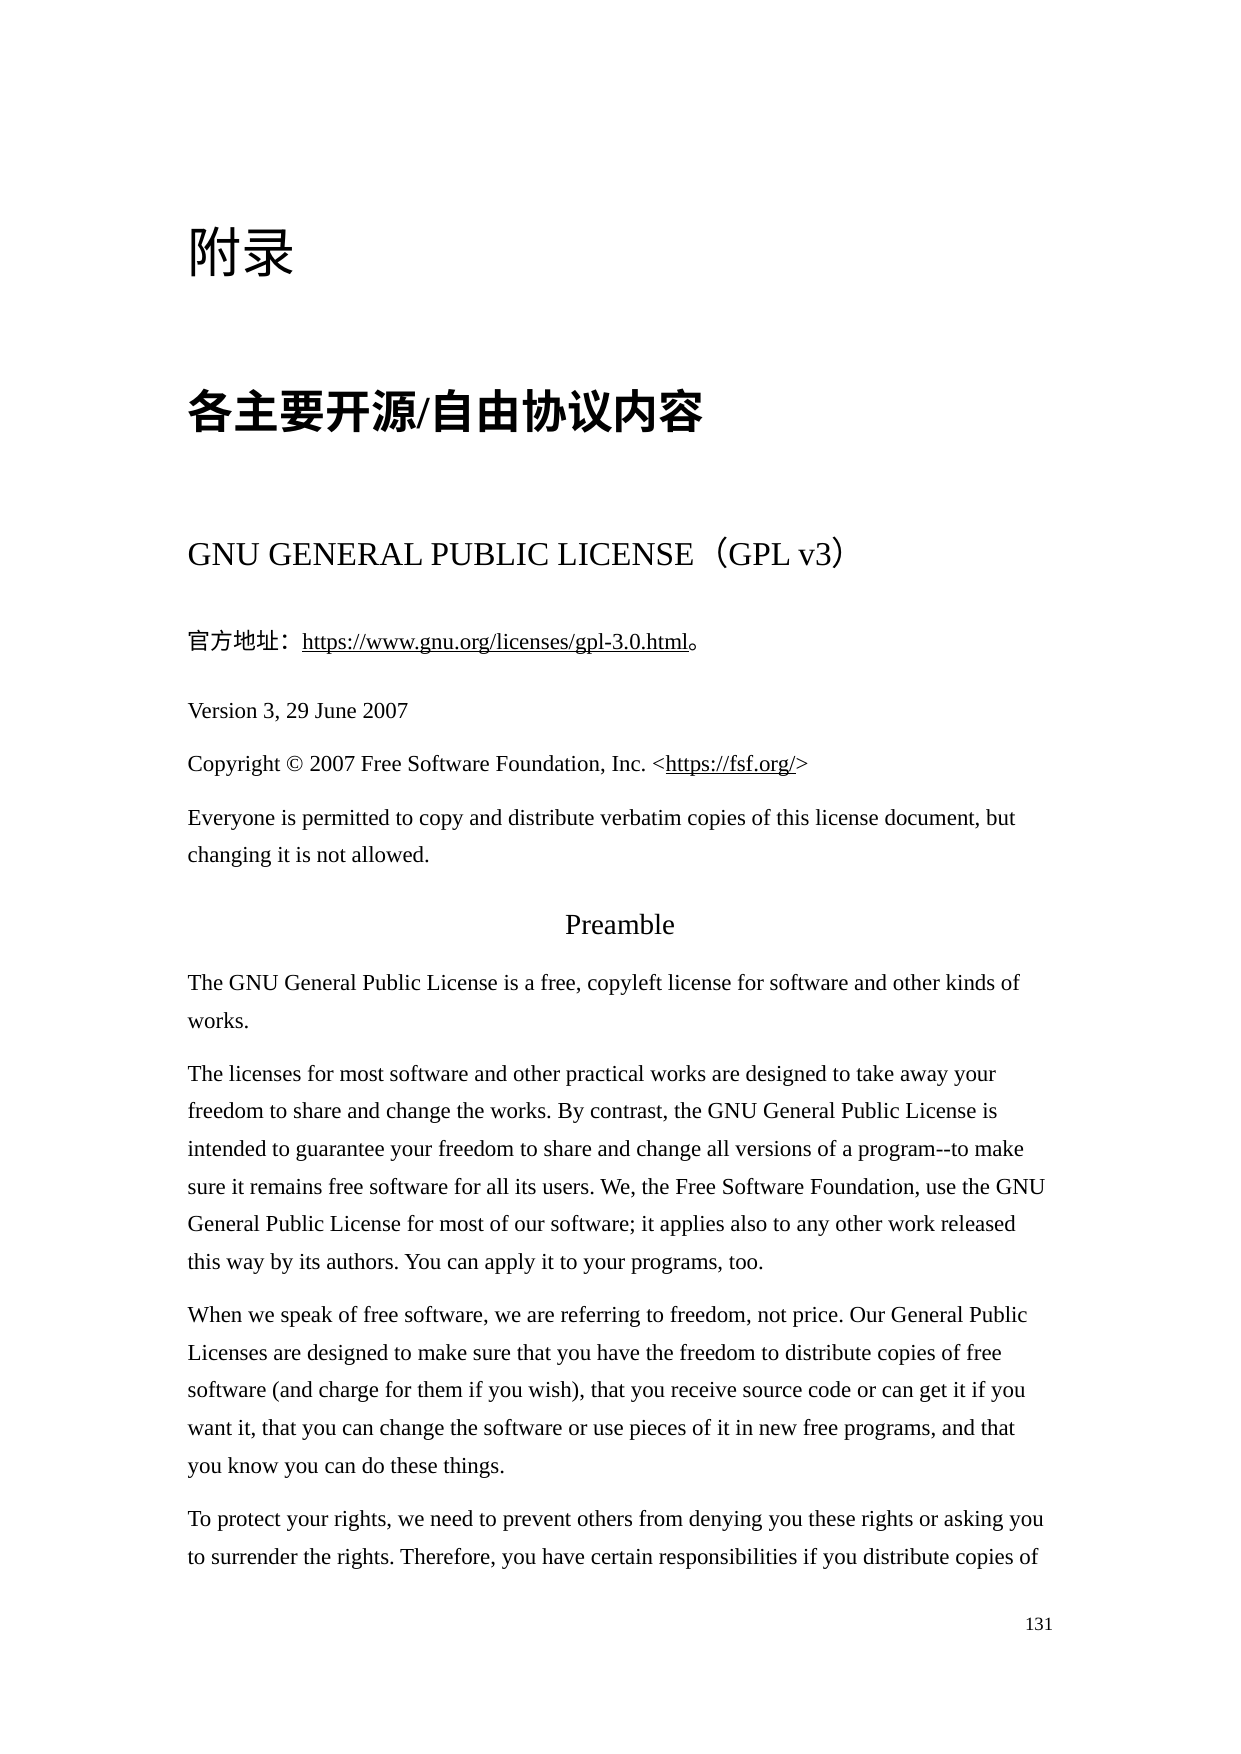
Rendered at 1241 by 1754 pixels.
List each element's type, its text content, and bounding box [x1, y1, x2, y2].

subtitle GNU GENERAL PUBLIC LICENSE（GPL v3） [187, 518, 1053, 583]
text 官方地址：https://www.gnu.org/licenses/gpl-3.0.html。 [187, 607, 1053, 672]
text The licenses for most software and other practical works are designed to take away your freedom to share and change the works. By contrast, the GNU General Public License is intended to guarantee your freedom to share and change all versions of a program--to make sure it remains free software for all its users. We, the Free Software Foundation, use the GNU General Public License for most of our software; it applies also to any other work released this way by its authors. You can apply it to your programs, too. [187, 1057, 1053, 1277]
text When we speak of free software, we are referring to freedom, not price. Our General Public Licenses are designed to make sure that you have the freedom to distribute copies of free software (and charge for them if you wish), that you receive source code or can get it if you want it, that you can change the software or use pieces of it in new free programs, and that you know you can do these things. [187, 1298, 1053, 1481]
text Copyright © 2007 Free Software Foundation, Inc. <https://fsf.org/> [187, 747, 1053, 780]
subtitle Preamble [187, 892, 1053, 957]
text Version 3, 29 June 2007 [187, 694, 1053, 726]
text The GNU General Public License is a free, copyleft license for software and other kinds of works. [187, 966, 1053, 1036]
subtitle 各主要开源/自由协议内容 [187, 360, 1053, 457]
subtitle 附录 [187, 200, 1053, 297]
text Everyone is permitted to copy and distribute verbatim copies of this license document, but changing it is not allowed. [187, 801, 1053, 871]
text To protect your rights, we need to prevent others from denying you these rights or asking you to surrender the rights. Therefore, you have certain responsibilities if you distribute copies of [187, 1502, 1053, 1572]
